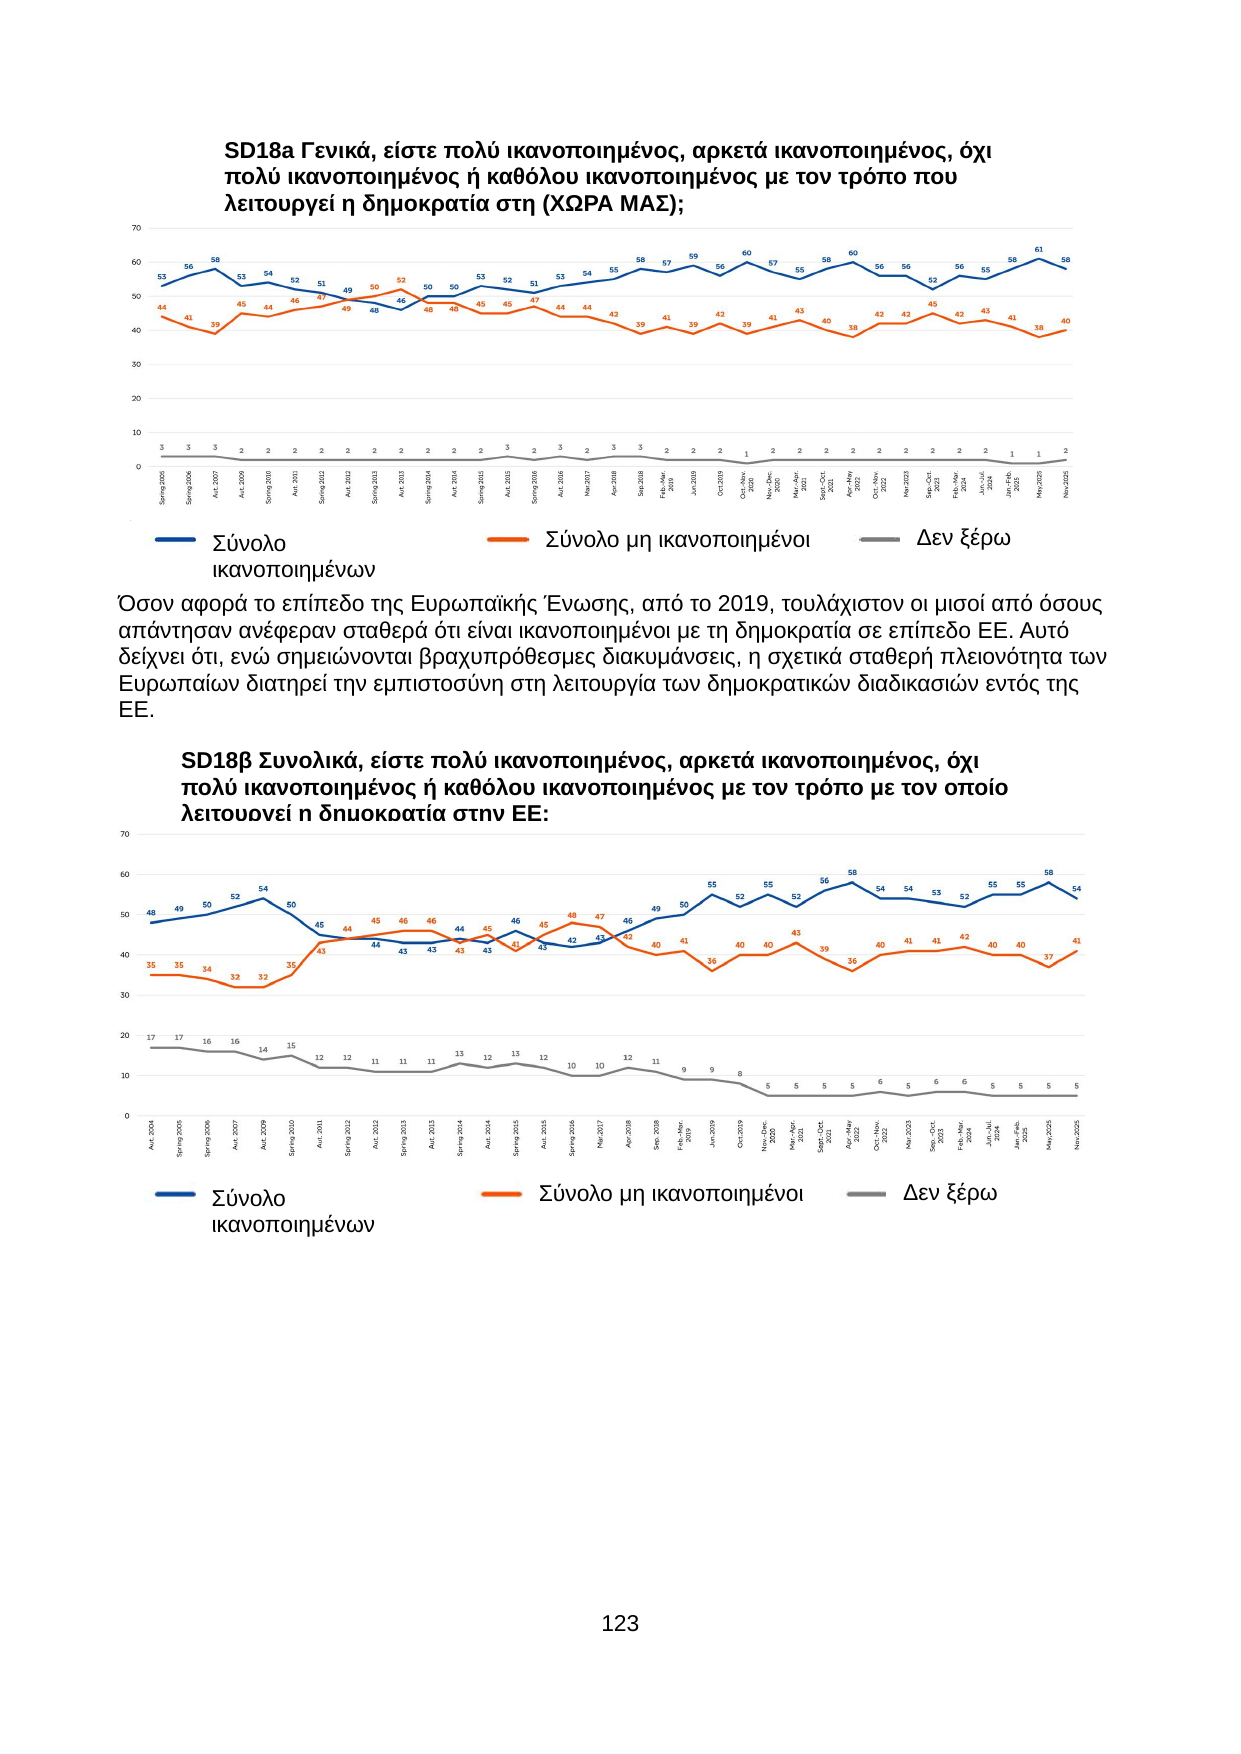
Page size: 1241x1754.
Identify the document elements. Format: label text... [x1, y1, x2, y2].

picture [118, 821, 1085, 1167]
picture [702, 536, 709, 546]
picture [253, 540, 260, 547]
picture [677, 536, 684, 547]
picture [586, 536, 593, 546]
picture [276, 540, 283, 547]
picture [143, 1175, 886, 1203]
picture [716, 536, 722, 547]
picture [276, 1195, 283, 1203]
picture [130, 216, 1073, 547]
picture [252, 1195, 259, 1203]
picture [609, 536, 616, 546]
picture [795, 536, 802, 546]
picture [597, 540, 604, 547]
picture [730, 536, 737, 546]
text Όσον αφορά το επίπεδο της Ευρωπαϊκής Ένωσης, από το 2019, τουλάχιστον οι μισοί από όσους απάντησαν ανέφεραν σταθερά ότι είναι ικανοποιημένοι με τη δημοκρατία σε επίπεδο ΕΕ. Αυτό δείχνει ότι, ενώ σημειώνονται βραχυπρόθεσμες διακυμάνσεις, η σχετικά σταθερή πλειονότητα των Ευρωπαίων διατηρεί την εμπιστοσύνη στη λειτουργία των δημοκρατικών διαδικασιών εντός της ΕΕ. [118, 124, 1122, 722]
